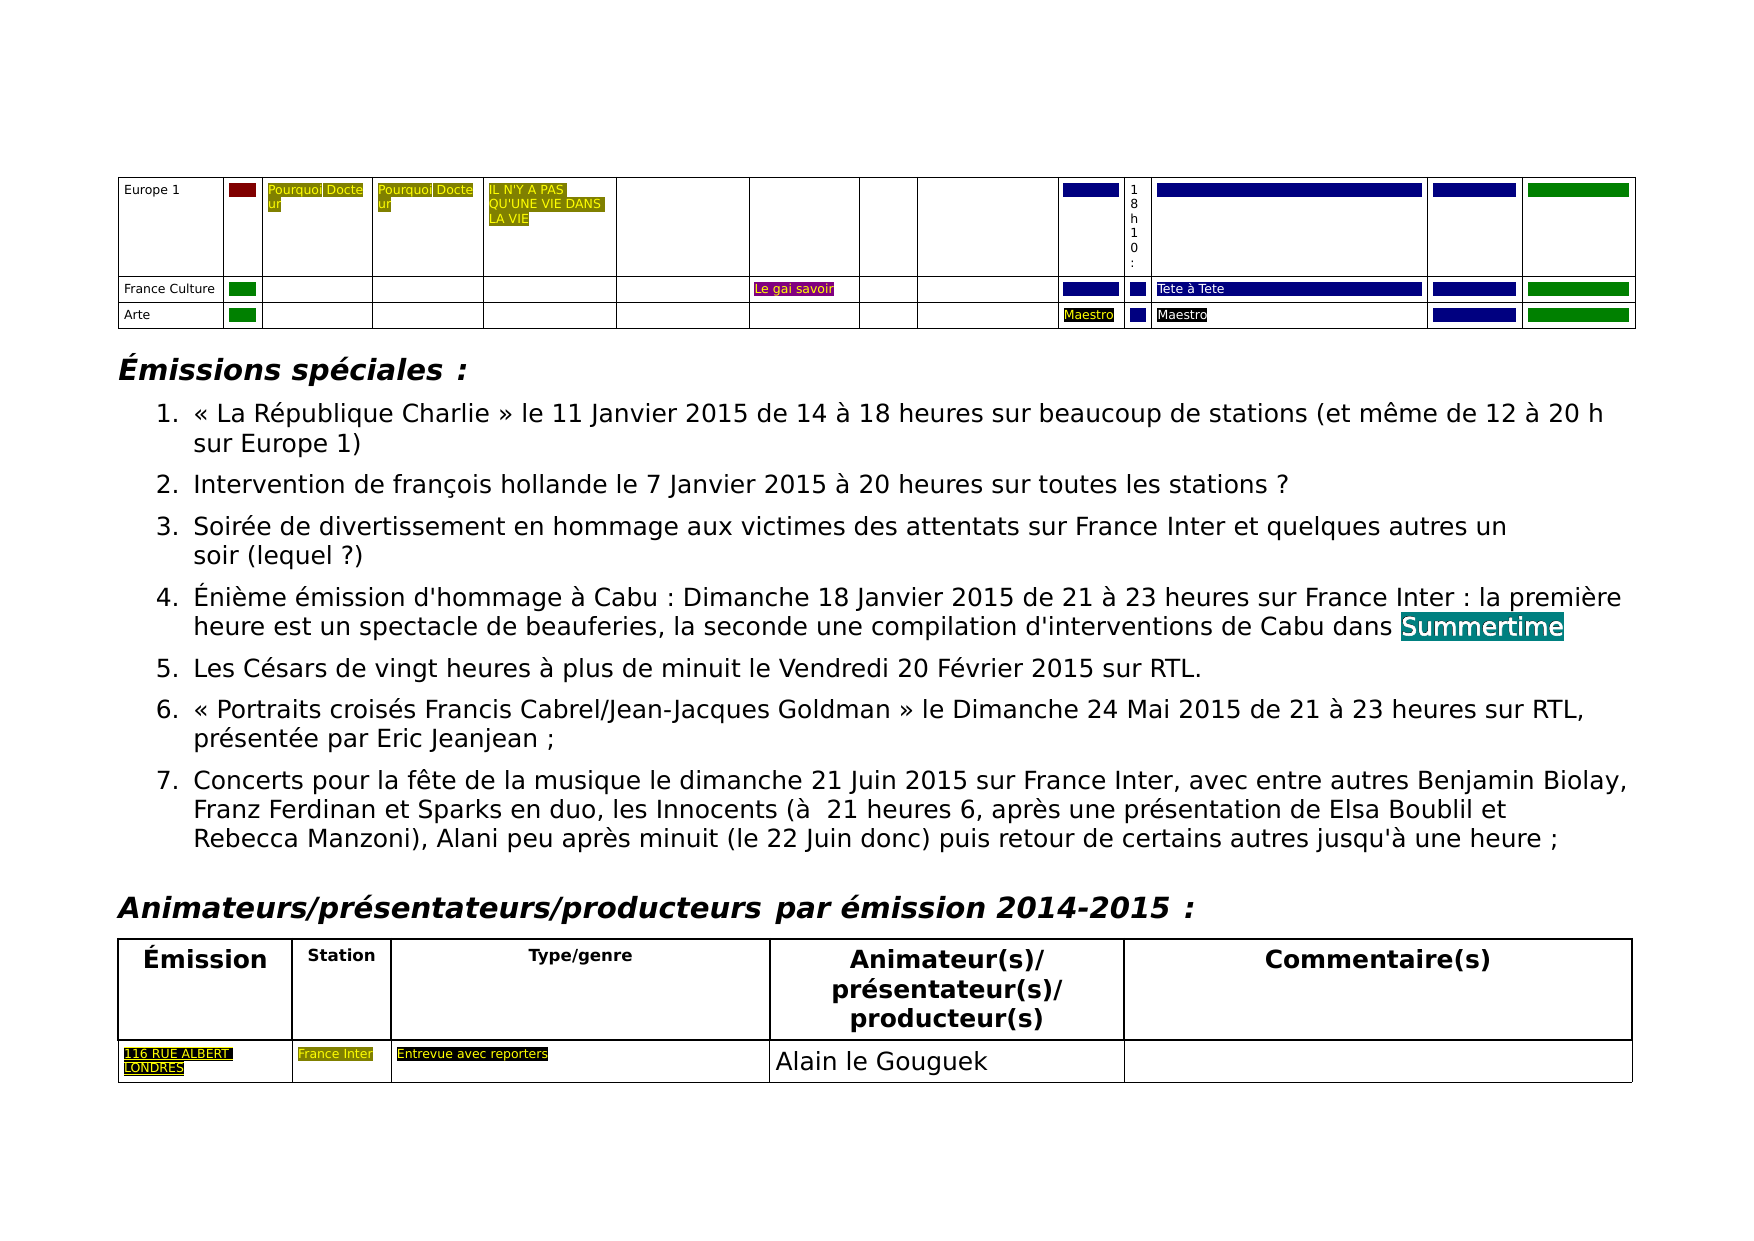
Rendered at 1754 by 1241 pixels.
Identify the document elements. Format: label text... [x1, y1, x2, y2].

subtitle Émissions spéciales : [118, 353, 1636, 387]
table_cell [750, 178, 859, 276]
table_cell Maestro [1059, 303, 1124, 328]
table_cell [918, 277, 1058, 302]
table_cell Entrevue avec reporters [392, 1041, 769, 1082]
table_cell [373, 277, 483, 302]
table_header Commentaire(s) [1125, 940, 1631, 1039]
table_cell 18 h 10 : [1125, 178, 1151, 276]
table_cell [1428, 303, 1522, 328]
list « Portraits croisés Francis Cabrel/Jean-Jacques Goldman » le Dimanche 24 Mai 2015 de 21 à 23 heures sur RTL, présentée par Eric Jeanjean ; [156, 696, 1636, 754]
table_cell Arte [119, 303, 223, 328]
table_cell [860, 303, 917, 328]
list Soirée de divertissement en hommage aux victimes des attentats sur France Inter et quelques autres un soir (lequel ?) [156, 512, 1636, 571]
table_cell [224, 178, 262, 276]
table_cell Le gai savoir [750, 277, 859, 302]
table_cell [263, 277, 372, 302]
table_cell [1059, 277, 1124, 302]
table_cell [860, 277, 917, 302]
table_cell Maestro [1152, 303, 1427, 328]
table_cell IL N'Y A PAS QU'UNE VIE DANS LA VIE [484, 178, 616, 276]
table_cell [1125, 303, 1151, 328]
table_cell [1428, 277, 1522, 302]
table_cell [918, 178, 1058, 276]
table_cell Europe 1 [119, 178, 223, 276]
list « La République Charlie » le 11 Janvier 2015 de 14 à 18 heures sur beaucoup de stations (et même de 12 à 20 h sur Europe 1) [156, 400, 1636, 458]
list Énième émission d'hommage à Cabu : Dimanche 18 Janvier 2015 de 21 à 23 heures sur France Inter : la première heure est un spectacle de beauferies, la seconde une compilation d'interventions de Cabu dans Summertime [156, 583, 1636, 641]
table_cell France Culture [119, 277, 223, 302]
table_cell Tete à Tete [1152, 277, 1427, 302]
subtitle Animateurs/présentateurs/producteurs par émission 2014-2015 : [118, 891, 1636, 925]
table_cell [484, 303, 616, 328]
list Les Césars de vingt heures à plus de minuit le Vendredi 20 Février 2015 sur RTL. [156, 654, 1636, 683]
table_cell Alain le Gouguek [770, 1041, 1124, 1082]
table_cell [617, 277, 749, 302]
table_cell [263, 303, 372, 328]
table_cell [1523, 303, 1635, 328]
table_cell [1428, 178, 1522, 276]
table_cell [617, 178, 749, 276]
table_cell Pourquoi Docteur [263, 178, 372, 276]
table_header Animateur(s)/présentateur(s)/producteur(s) [771, 940, 1123, 1039]
table_cell [1125, 1041, 1632, 1082]
table_cell [224, 277, 262, 302]
table_cell [918, 303, 1058, 328]
table_cell [484, 277, 616, 302]
table_cell [1523, 178, 1635, 276]
list Intervention de françois hollande le 7 Janvier 2015 à 20 heures sur toutes les stations ? [156, 471, 1636, 500]
table_cell [1152, 178, 1427, 276]
table_cell [224, 303, 262, 328]
table_header Station [293, 940, 390, 1039]
table_cell [750, 303, 859, 328]
table_cell [1059, 178, 1124, 276]
table_cell [1523, 277, 1635, 302]
table_cell 116 rue Albert Londres [119, 1041, 292, 1082]
table_cell France Inter [293, 1041, 391, 1082]
table_cell [373, 303, 483, 328]
table_cell [860, 178, 917, 276]
table_cell [1125, 277, 1151, 302]
list Concerts pour la fête de la musique le dimanche 21 Juin 2015 sur France Inter, avec entre autres Benjamin Biolay, Franz Ferdinan et Sparks en duo, les Innocents (à 21 heures 6, après une présentation de Elsa Boublil et Rebecca Manzoni), Alani peu après minuit (le 22 Juin donc) puis retour de certains autres jusqu'à une heure ; [156, 766, 1636, 854]
table_cell Pourquoi Docteur [373, 178, 483, 276]
table_header Type/genre [392, 940, 769, 1039]
table_cell [617, 303, 749, 328]
table_header Émission [119, 940, 291, 1039]
